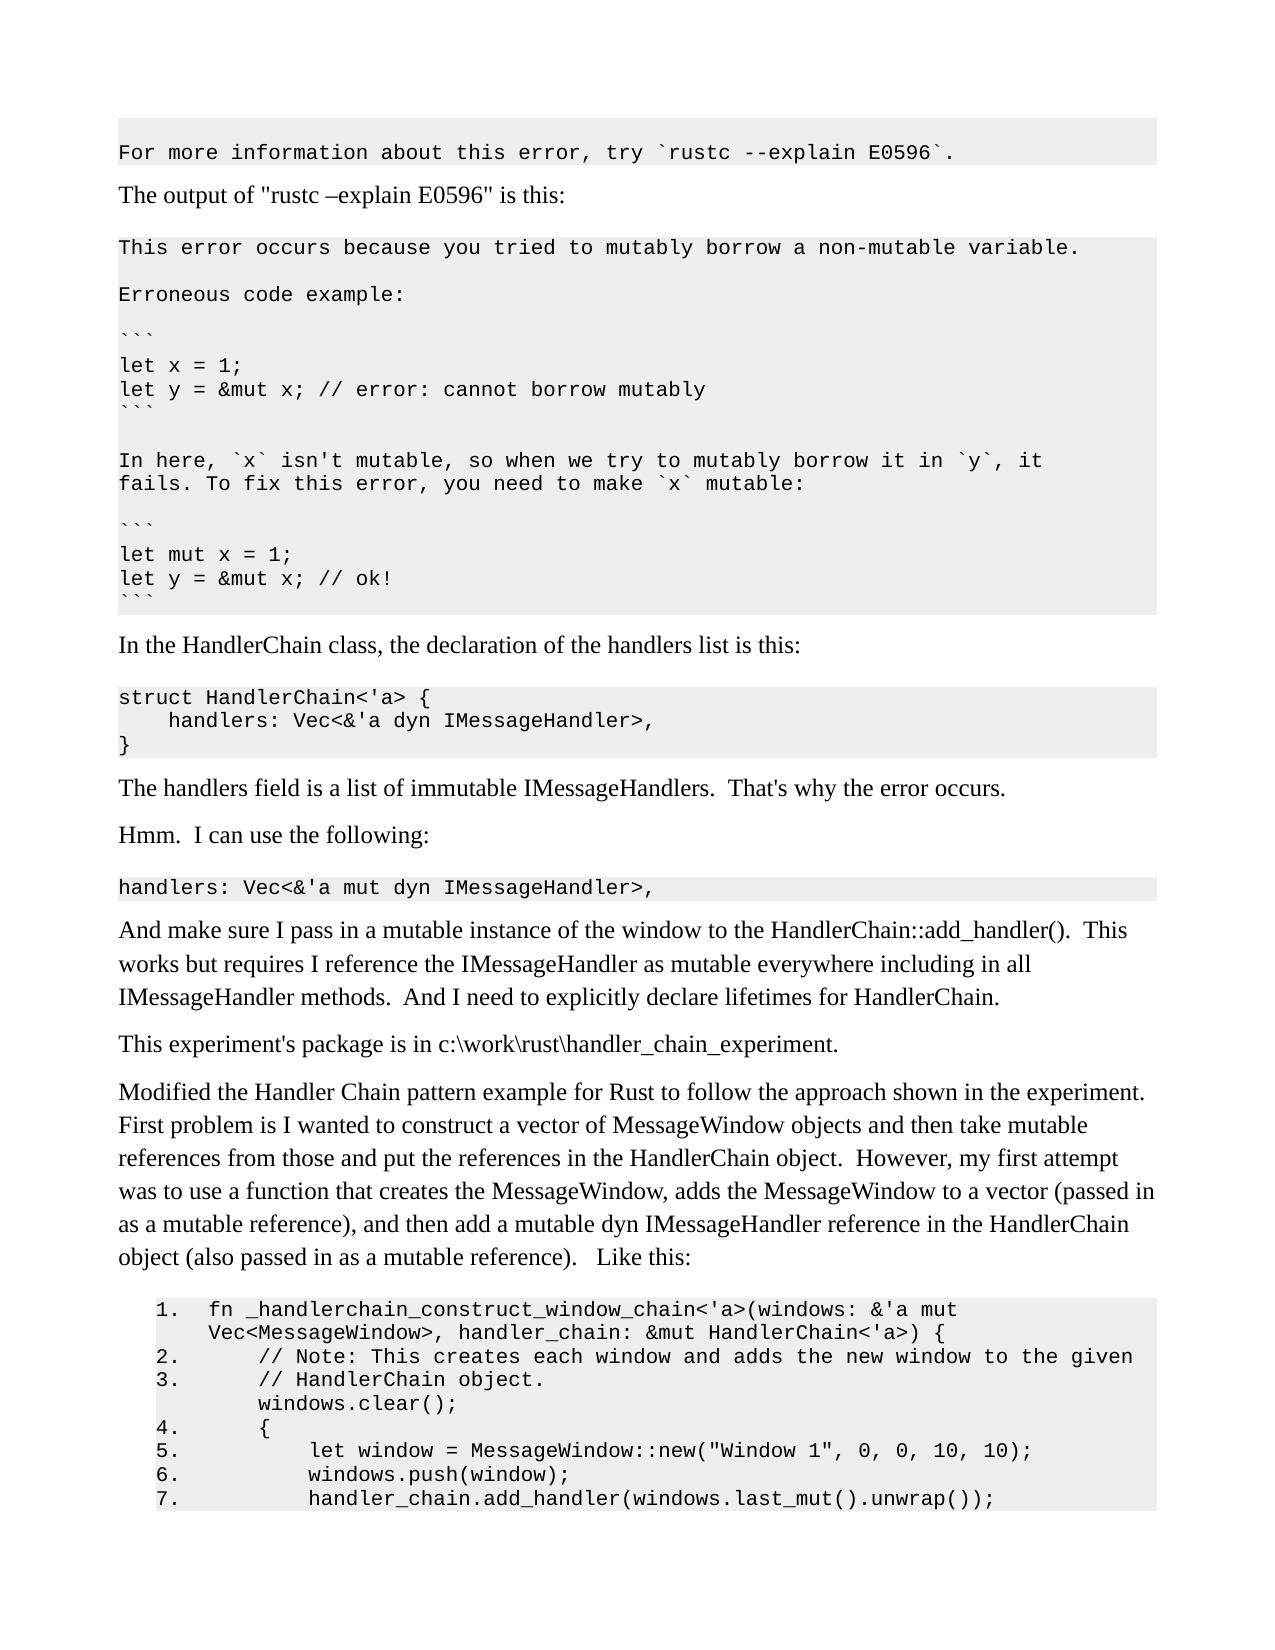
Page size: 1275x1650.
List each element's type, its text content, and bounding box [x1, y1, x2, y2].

list handler_chain.add_handler(windows.last_mut().unwrap()); [156, 1488, 1157, 1511]
text ``` [118, 332, 1157, 355]
text Hmm. I can use the following: [118, 820, 1157, 849]
text ``` [118, 402, 1157, 426]
text The output of "rustc –explain E0596" is this: [118, 180, 1157, 209]
list // HandlerChain object. [156, 1369, 1157, 1393]
text handlers: Vec<&'a dyn IMessageHandler>, [118, 711, 1157, 734]
text Erroneous code example: [118, 284, 1157, 308]
list fn _handlerchain_construct_window_chain<'a>(windows: &'a mut Vec<MessageWindow>, handler_chain: &mut HandlerChain<'a>) { [156, 1298, 1157, 1346]
text Modified the Handler Chain pattern example for Rust to follow the approach shown in the experiment. First problem is I wanted to construct a vector of MessageWindow objects and then take mutable references from those and put the references in the HandlerChain object. However, my first attempt was to use a function that creates the MessageWindow, adds the MessageWindow to a vector (passed in as a mutable reference), and then add a mutable dyn IMessageHandler reference in the HandlerChain object (also passed in as a mutable reference). Like this: [118, 1077, 1157, 1271]
text ``` [118, 592, 1157, 615]
text This experiment's package is in c:\work\rust\handler_chain_experiment. [118, 1029, 1157, 1058]
text ``` [118, 521, 1157, 544]
list // Note: This creates each window and adds the new window to the given [156, 1346, 1157, 1369]
list { [156, 1417, 1157, 1440]
text let mut x = 1; [118, 544, 1157, 568]
text let y = &mut x; // error: cannot borrow mutably [118, 379, 1157, 402]
text In here, `x` isn't mutable, so when we try to mutably borrow it in `y`, it [118, 450, 1157, 473]
text The handlers field is a list of immutable IMessageHandlers. That's why the error occurs. [118, 773, 1157, 802]
text And make sure I pass in a mutable instance of the window to the HandlerChain::add_handler(). This works but requires I reference the IMessageHandler as mutable everywhere including in all IMessageHandler methods. And I need to explicitly declare lifetimes for HandlerChain. [118, 916, 1157, 1010]
text fails. To fix this error, you need to make `x` mutable: [118, 473, 1157, 497]
list windows.push(window); [156, 1464, 1157, 1488]
text } [118, 734, 1157, 758]
text handlers: Vec<&'a mut dyn IMessageHandler>, [118, 877, 1157, 901]
text In the HandlerChain class, the declaration of the handlers list is this: [118, 630, 1157, 659]
text struct HandlerChain<'a> { [118, 687, 1157, 711]
text let y = &mut x; // ok! [118, 568, 1157, 592]
text This error occurs because you tried to mutably borrow a non-mutable variable. [118, 237, 1157, 261]
list let window = MessageWindow::new("Window 1", 0, 0, 10, 10); [156, 1440, 1157, 1464]
text For more information about this error, try `rustc --explain E0596`. [118, 142, 1157, 165]
text let x = 1; [118, 355, 1157, 379]
list windows.clear(); [156, 1393, 1157, 1417]
